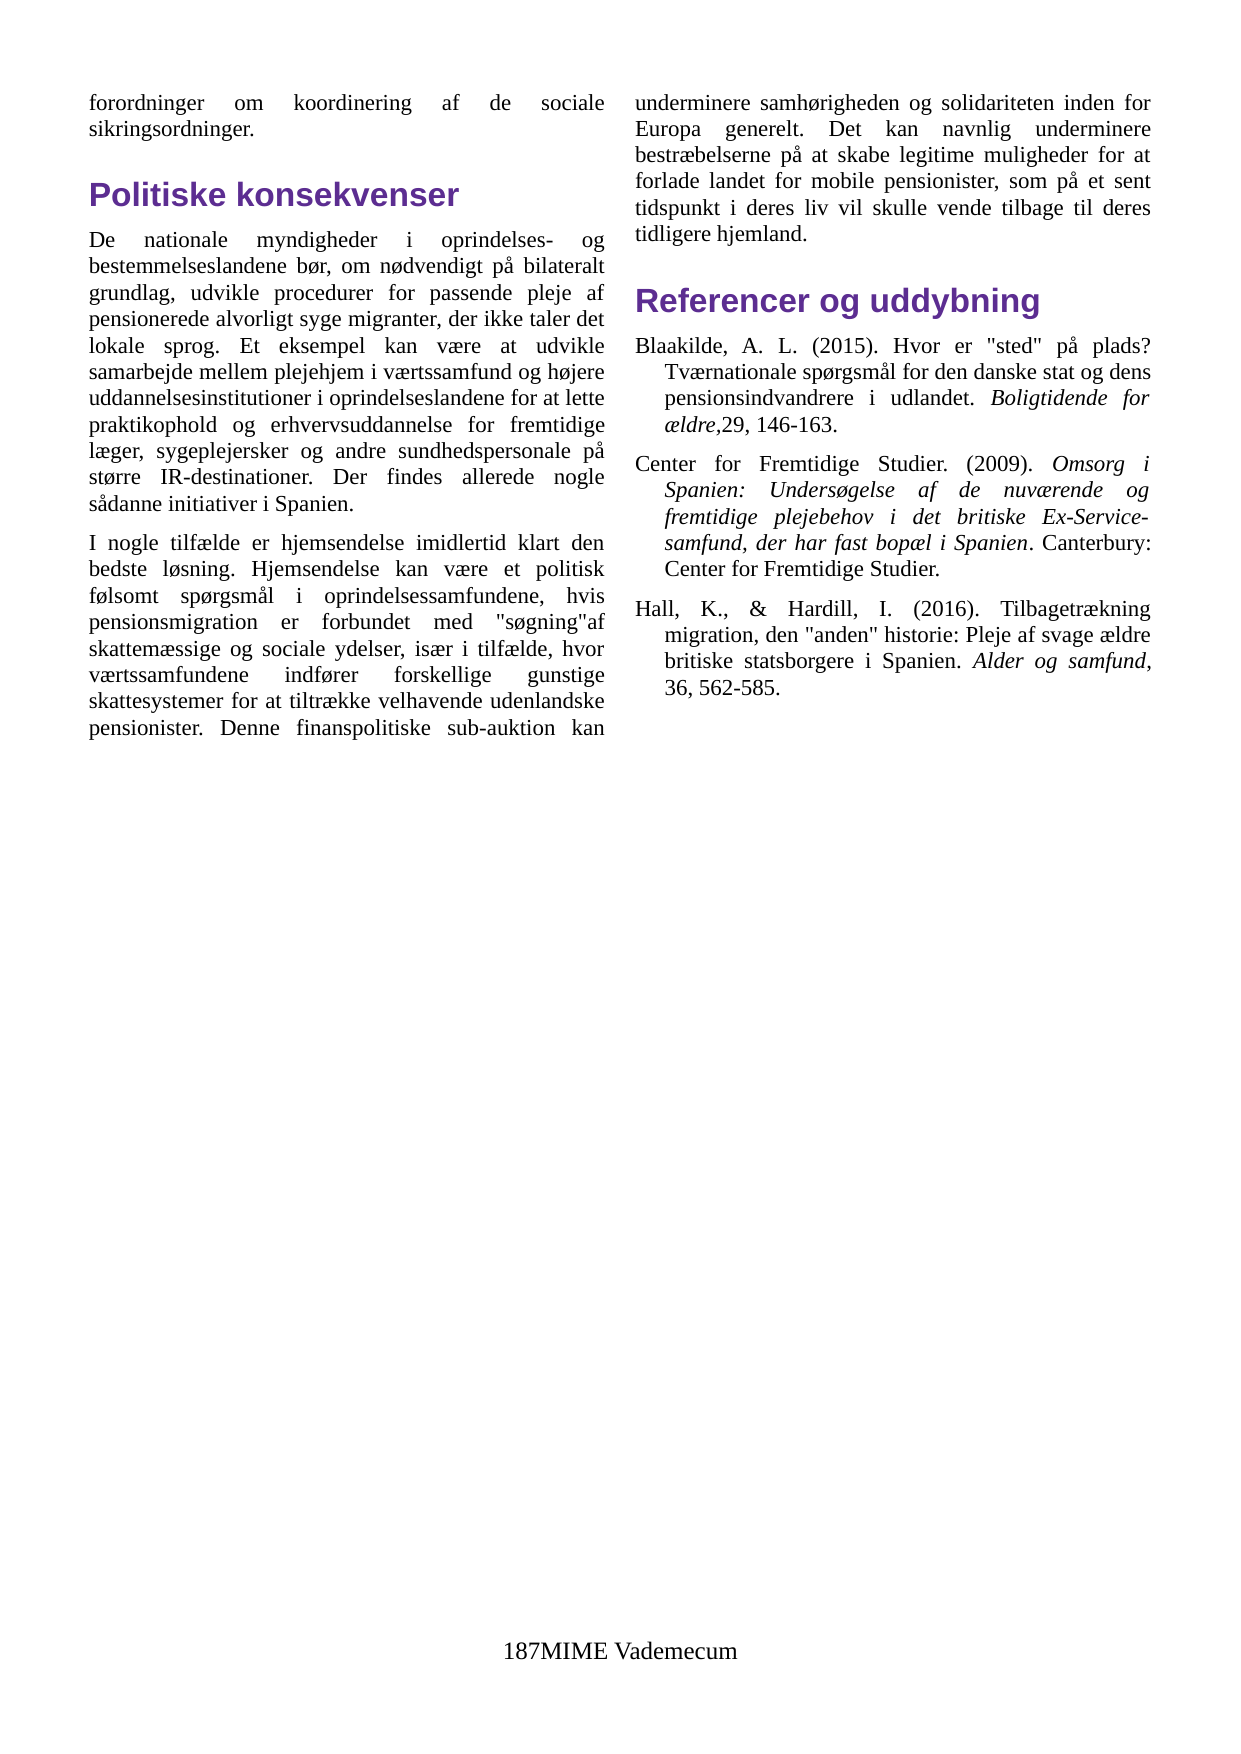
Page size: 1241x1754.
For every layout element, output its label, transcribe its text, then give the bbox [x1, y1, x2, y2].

text Blaakilde, A. L. (2015). Hvor er "sted" på plads? Tværnationale spørgsmål for den danske stat og dens pensionsindvandrere i udlandet. Boligtidende for ældre,29, 146-163. [635, 332, 1152, 437]
text Center for Fremtidige Studier. (2009). Omsorg i Spanien: Undersøgelse af de nuværende og fremtidige plejebehov i det britiske Ex-Service-samfund, der har fast bopæl i Spanien. Canterbury: Center for Fremtidige Studier. [635, 450, 1152, 582]
text I nogle tilfælde er hjemsendelse imidlertid klart den bedste løsning. Hjemsendelse kan være et politisk følsomt spørgsmål i oprindelsessamfundene, hvis pensionsmigration er forbundet med "søgning"af skattemæssige og sociale ydelser, især i tilfælde, hvor værtssamfundene indfører forskellige gunstige skattesystemer for at tiltrække velhavende udenlandske pensionister. Denne finanspolitiske sub-auktion kan [88, 529, 605, 740]
text forordninger om koordinering af de sociale sikringsordninger. [88, 88, 605, 141]
subtitle Politiske konsekvenser [88, 175, 605, 214]
text De nationale myndigheder i oprindelses- og bestemmelseslandene bør, om nødvendigt på bilateralt grundlag, udvikle procedurer for passende pleje af pensionerede alvorligt syge migranter, der ikke taler det lokale sprog. Et eksempel kan være at udvikle samarbejde mellem plejehjem i værtssamfund og højere uddannelsesinstitutioner i oprindelseslandene for at lette praktikophold og erhvervsuddannelse for fremtidige læger, sygeplejersker og andre sundhedspersonale på større IR-destinationer. Der findes allerede nogle sådanne initiativer i Spanien. [88, 226, 605, 516]
text Hall, K., & Hardill, I. (2016). Tilbagetrækning migration, den "anden" historie: Pleje af svage ældre britiske statsborgere i Spanien. Alder og samfund, 36, 562-585. [635, 595, 1152, 700]
subtitle Referencer og uddybning [635, 281, 1152, 319]
text underminere samhørigheden og solidariteten inden for Europa generelt. Det kan navnlig underminere bestræbelserne på at skabe legitime muligheder for at forlade landet for mobile pensionister, som på et sent tidspunkt i deres liv vil skulle vende tilbage til deres tidligere hjemland. [635, 88, 1152, 247]
